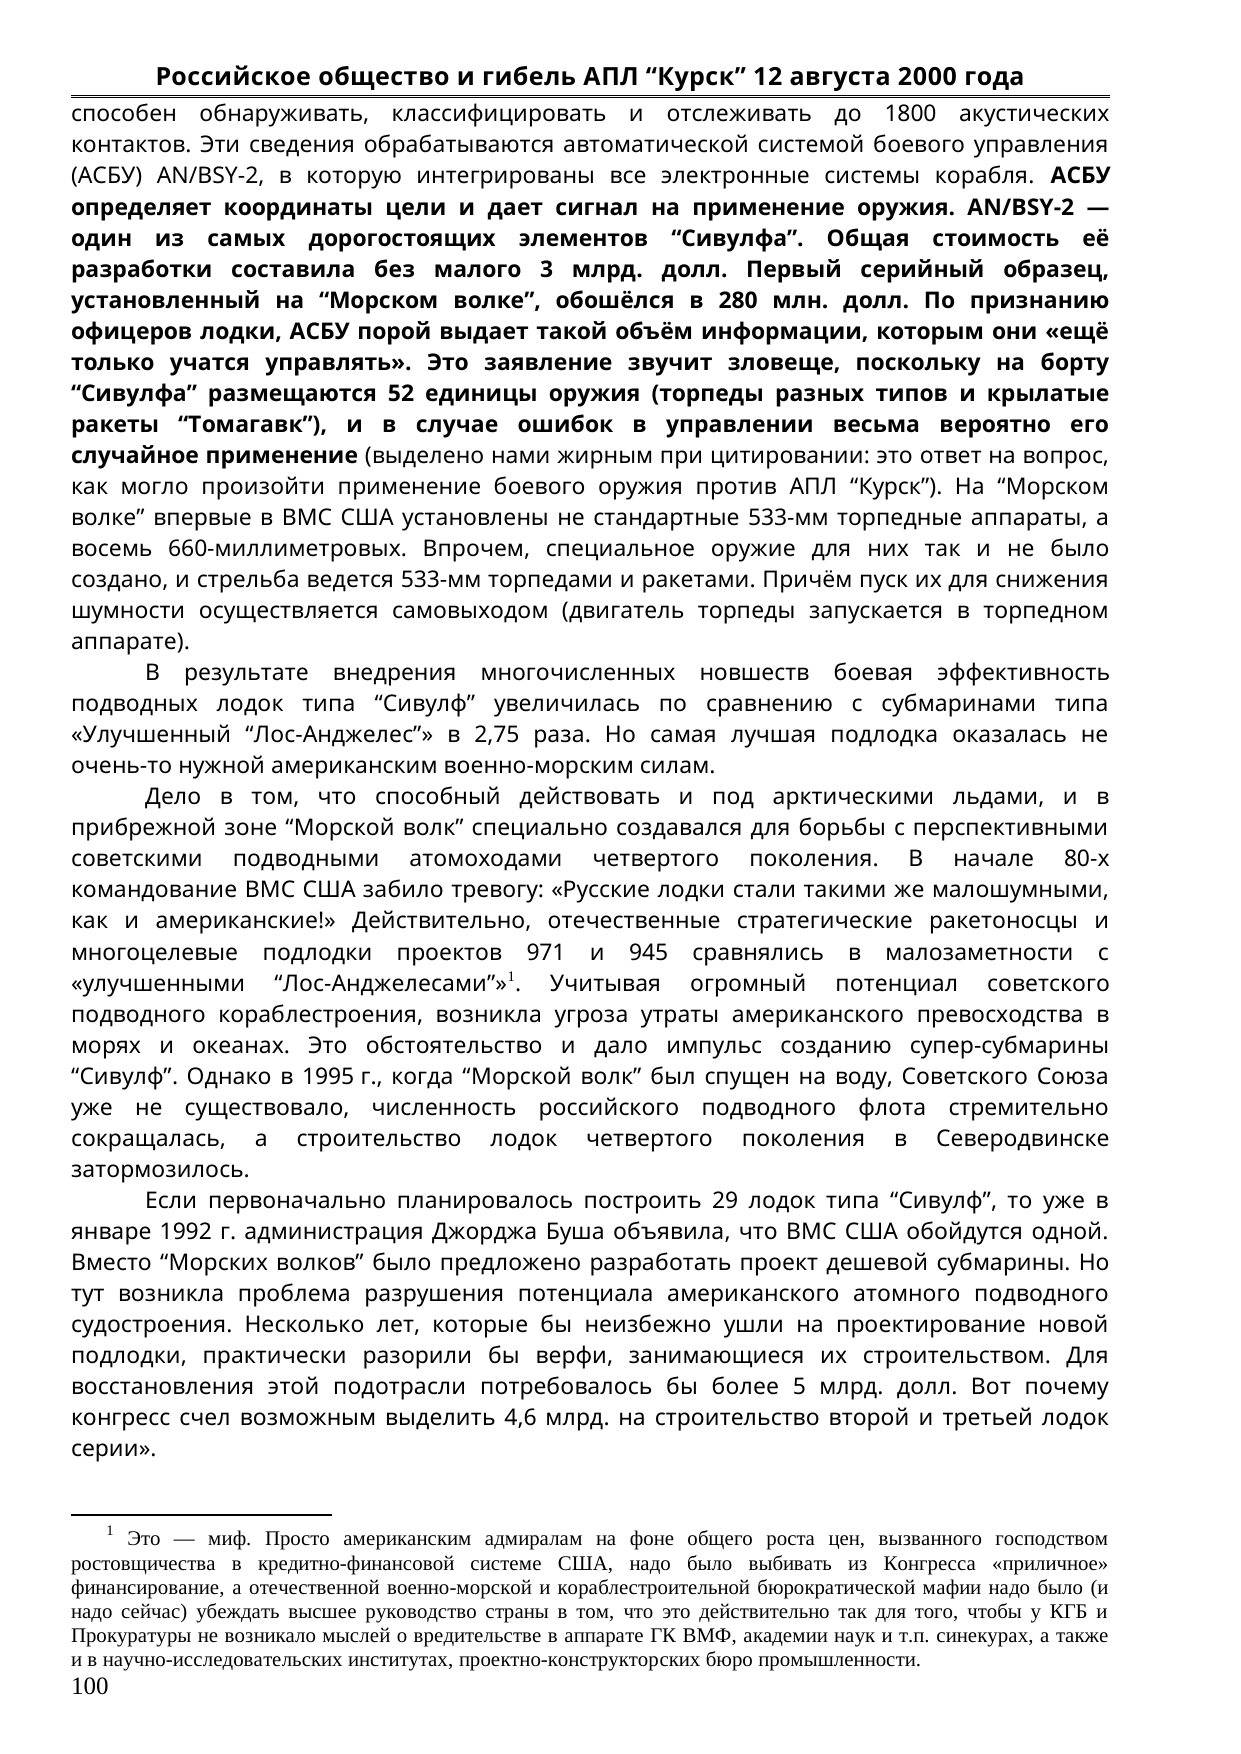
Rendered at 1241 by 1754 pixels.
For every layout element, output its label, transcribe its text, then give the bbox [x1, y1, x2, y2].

text Дело в том, что способный действовать и под арктическими льдами, и в прибрежной зоне “Морской волк” специально создавался для борьбы с перспективными советскими подводными атомоходами четвертого поколения. В начале 80-х командование ВМС США забило тревогу: «Русские лодки стали такими же малошумными, как и американские!» Действительно, отечественные стратегические ракетоносцы и многоцелевые подлодки проектов 971 и 945 сравнялись в малозаметности с «улучшенными “Лос-Анджелесами”». Учитывая огромный потенциал советского подводного кораблестроения, возникла угроза утраты американского превосходства в морях и океанах. Это обстоятельство и дало импульс созданию супер-субмарины “Сивулф”. Однако в 1995 г., когда “Морской волк” был спущен на воду, Советского Союза уже не существовало, численность российского подводного флота стремительно сокращалась, а строительство лодок четвертого поколения в Северодвинске затормозилось. [71, 780, 1110, 1184]
text способен обнаруживать, классифицировать и отслеживать до 1800 акустических контактов. Эти сведения обрабатываются автоматической системой боевого управления (АСБУ) AN/BSY-2, в которую интегрированы все электронные системы корабля. АСБУ определяет координаты цели и дает сигнал на применение оружия. AN/BSY-2 — один из самых дорогостоящих элементов “Сивулфа”. Общая стоимость её разработки составила без малого 3 млрд. долл. Первый серийный образец, установленный на “Морском волке”, обошёлся в 280 млн. долл. По признанию офицеров лодки, АСБУ порой выдает такой объём информации, которым они «ещё только учатся управлять». Это заявление звучит зловеще, поскольку на борту “Сивулфа” размещаются 52 единицы оружия (торпеды разных типов и крылатые ракеты “Томагавк”), и в случае ошибок в управлении весьма вероятно его случайное применение (выделено нами жирным при цитировании: это ответ на вопрос, как могло произойти применение боевого оружия против АПЛ “Курск”). На “Морском волке” впервые в ВМС США установлены не стандартные 533-мм торпедные аппараты, а восемь 660-миллимет­ро­вых. Впрочем, специальное оружие для них так и не было создано, и стрельба ведется 533-мм торпедами и ракетами. Причём пуск их для снижения шумности осуществляется самовыходом (двигатель торпеды запускается в торпедном аппарате). [71, 98, 1110, 656]
text Если первоначально планировалось построить 29 лодок типа “Сивулф”, то уже в январе 1992 г. администрация Джорджа Буша объявила, что ВМС США обойдутся одной. Вместо “Мор­ских волков” было предложено разработать проект дешевой субмарины. Но тут возникла проблема разрушения потенциала американского атомного подводного судостроения. Несколько лет, которые бы неизбежно ушли на проектирование новой подлодки, практически разорили бы верфи, занимающиеся их строительством. Для восстановления этой подотрасли потребовалось бы более 5 млрд. долл. Вот почему конгресс счел возможным выделить 4,6 млрд. на строительство второй и третьей лодок серии». [71, 1184, 1110, 1463]
text В результате внедрения многочисленных новшеств боевая эффективность подводных лодок типа “Сивулф” увеличилась по сравнению с субмаринами типа «Улучшенный “Лос-Анджелес”» в 2,75 раза. Но самая лучшая подлодка оказалась не очень-то нужной американским военно-морским силам. [71, 656, 1110, 780]
text Это — миф. Просто американским адмиралам на фоне общего роста цен, вызванного господством ростовщичества в кредитно-финансовой системе США, надо было выбивать из Конгресса «приличное» финансирование, а отечественной военно-морской и кораблестроительной бюрократической мафии надо было (и надо сейчас) убеждать высшее руководство страны в том, что это действительно так для того, чтобы у КГБ и Прокуратуры не возникало мыслей о вредительстве в аппарате ГК ВМФ, академии наук и т.п. синекурах, а также и в научно-исследовательских институтах, проектно-конструктор­ских бюро промышленности. [71, 1521, 1110, 1671]
